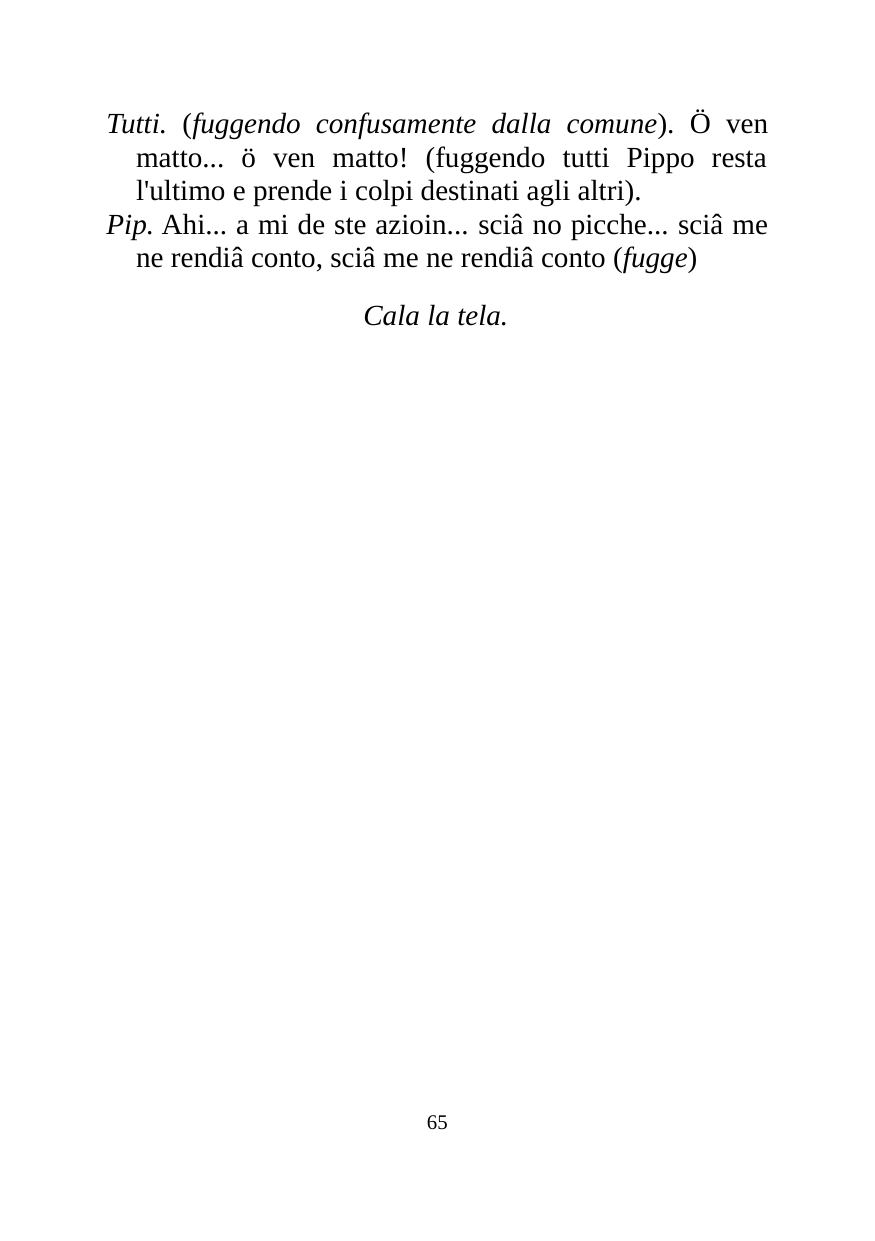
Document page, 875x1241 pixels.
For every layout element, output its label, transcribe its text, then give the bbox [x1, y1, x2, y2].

text Pip. Ahi... a mi de ste azioin... sciâ no picche... sciâ me ne rendiâ conto, sciâ me ne rendiâ conto (fugge) [106, 207, 768, 274]
text Tutti. (fuggendo confusamente dalla comune). Ö ven matto... ö ven matto! (fuggendo tutti Pippo resta l'ultimo e prende i colpi destinati agli altri). [106, 106, 768, 207]
text Cala la tela. [106, 298, 768, 331]
